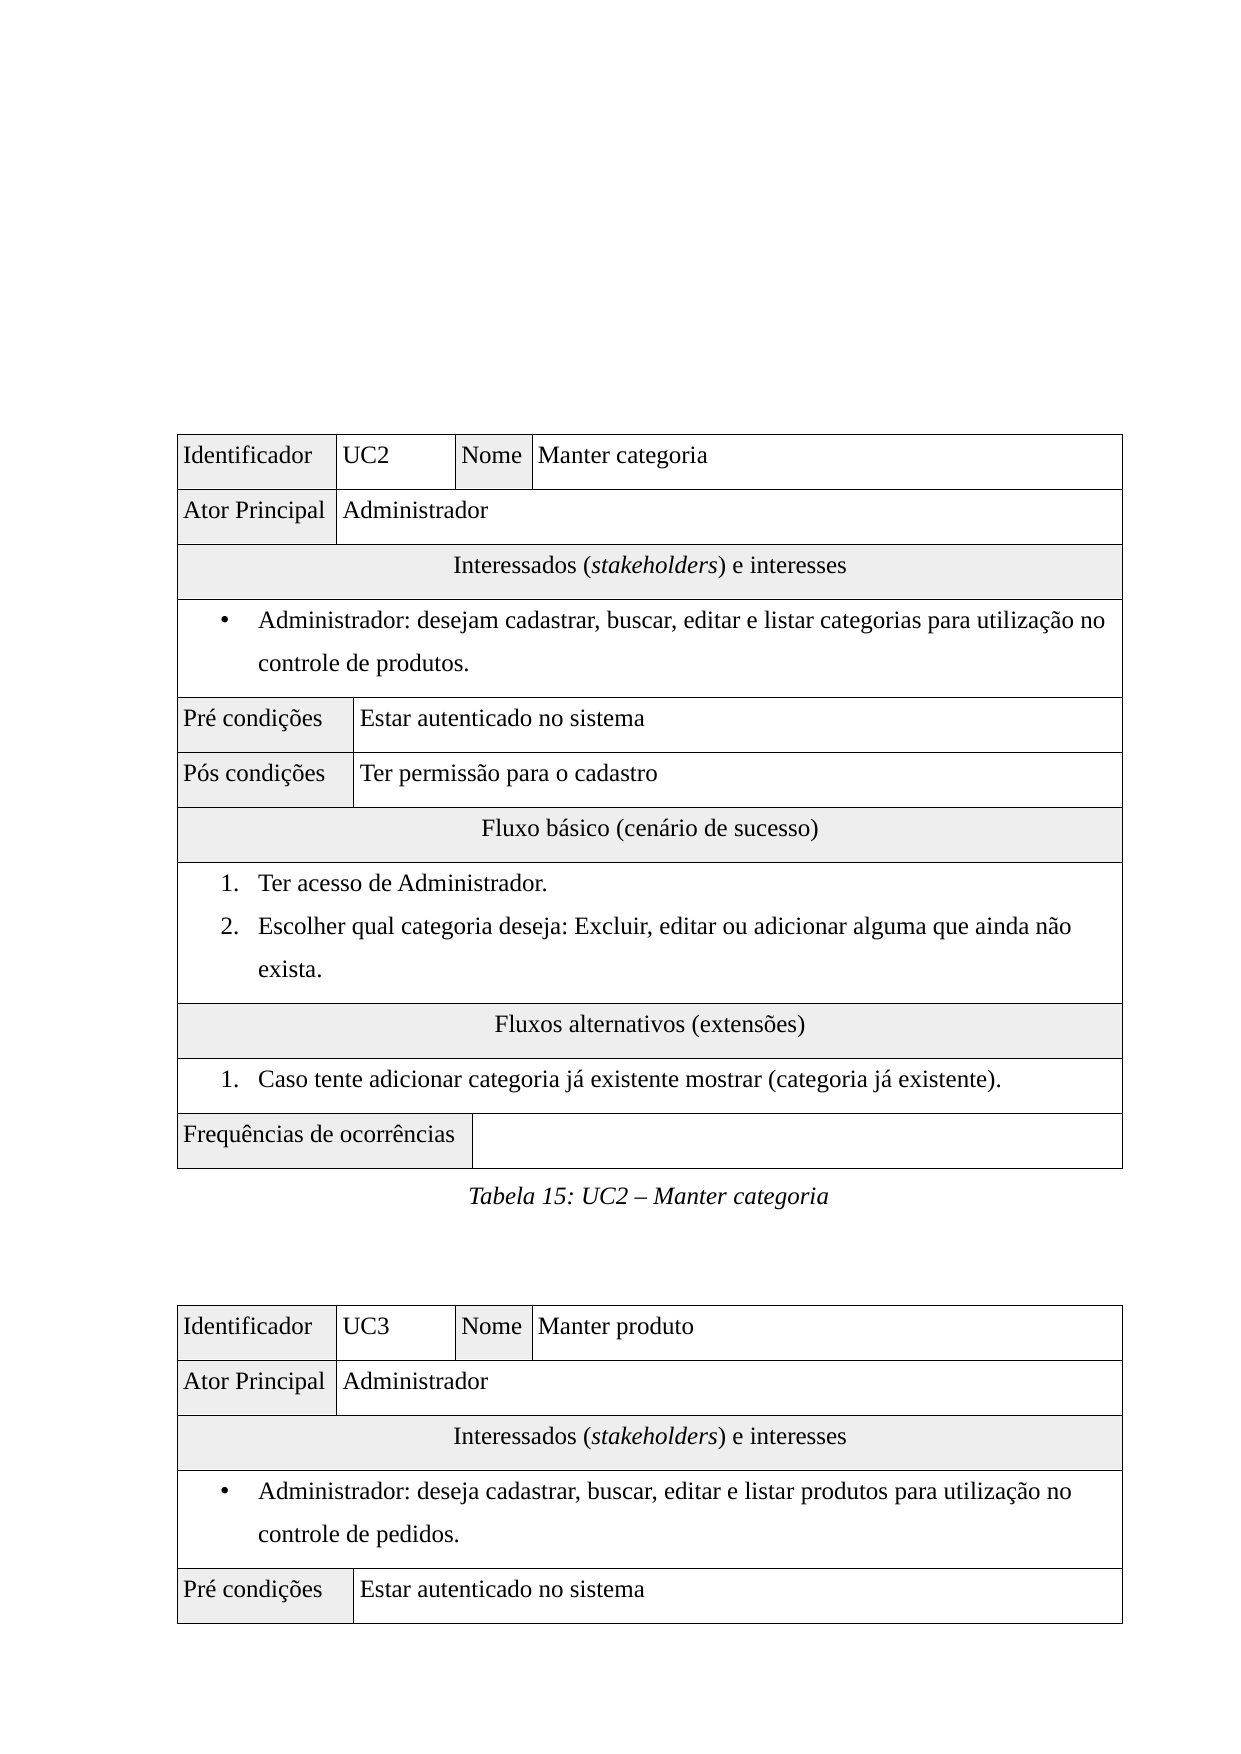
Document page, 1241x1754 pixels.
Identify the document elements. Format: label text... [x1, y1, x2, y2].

table_cell Ter acesso de Administrador. Escolher qual categoria deseja: Excluir, editar ou adicionar alguma que ainda não exista. [178, 863, 1122, 1003]
table_cell Ator Principal [178, 490, 336, 543]
table_header Nome [456, 435, 532, 488]
table_cell Interessados (stakeholders) e interesses [178, 1416, 1122, 1469]
table_cell Fluxo básico (cenário de sucesso) [178, 808, 1122, 862]
table_cell Caso tente adicionar categoria já existente mostrar (categoria já existente). [178, 1059, 1122, 1113]
table_cell Pré condições [178, 698, 353, 752]
table_cell Administrador [337, 1361, 1122, 1414]
table_cell Administrador: desejam cadastrar, buscar, editar e listar categorias para utilização no controle de produtos. [178, 600, 1122, 697]
table_cell Interessados (stakeholders) e interesses [178, 545, 1122, 598]
table_header UC2 [337, 435, 455, 488]
table_header UC3 [337, 1306, 455, 1359]
table_cell Estar autenticado no sistema [354, 698, 1122, 752]
text Tabela 15: UC2 – Manter categoria [177, 1181, 1122, 1209]
table_header Nome [456, 1306, 532, 1359]
table_cell Pós condições [178, 753, 353, 807]
table_cell Ator Principal [178, 1361, 336, 1414]
table_cell Fluxos alternativos (extensões) [178, 1004, 1122, 1058]
table_header Identificador [178, 1306, 336, 1359]
table_cell Administrador [337, 490, 1122, 543]
table_cell Ter permissão para o cadastro [354, 753, 1122, 807]
table_cell Pré condições [178, 1569, 353, 1623]
table_header Manter produto [533, 1306, 1122, 1359]
table_header Manter categoria [533, 435, 1122, 488]
table_cell Administrador: deseja cadastrar, buscar, editar e listar produtos para utilização no controle de pedidos. [178, 1471, 1122, 1568]
table_cell Frequências de ocorrências [178, 1114, 472, 1168]
table_cell Estar autenticado no sistema [354, 1569, 1122, 1623]
table_header Identificador [178, 435, 336, 488]
table_cell [473, 1114, 1122, 1168]
